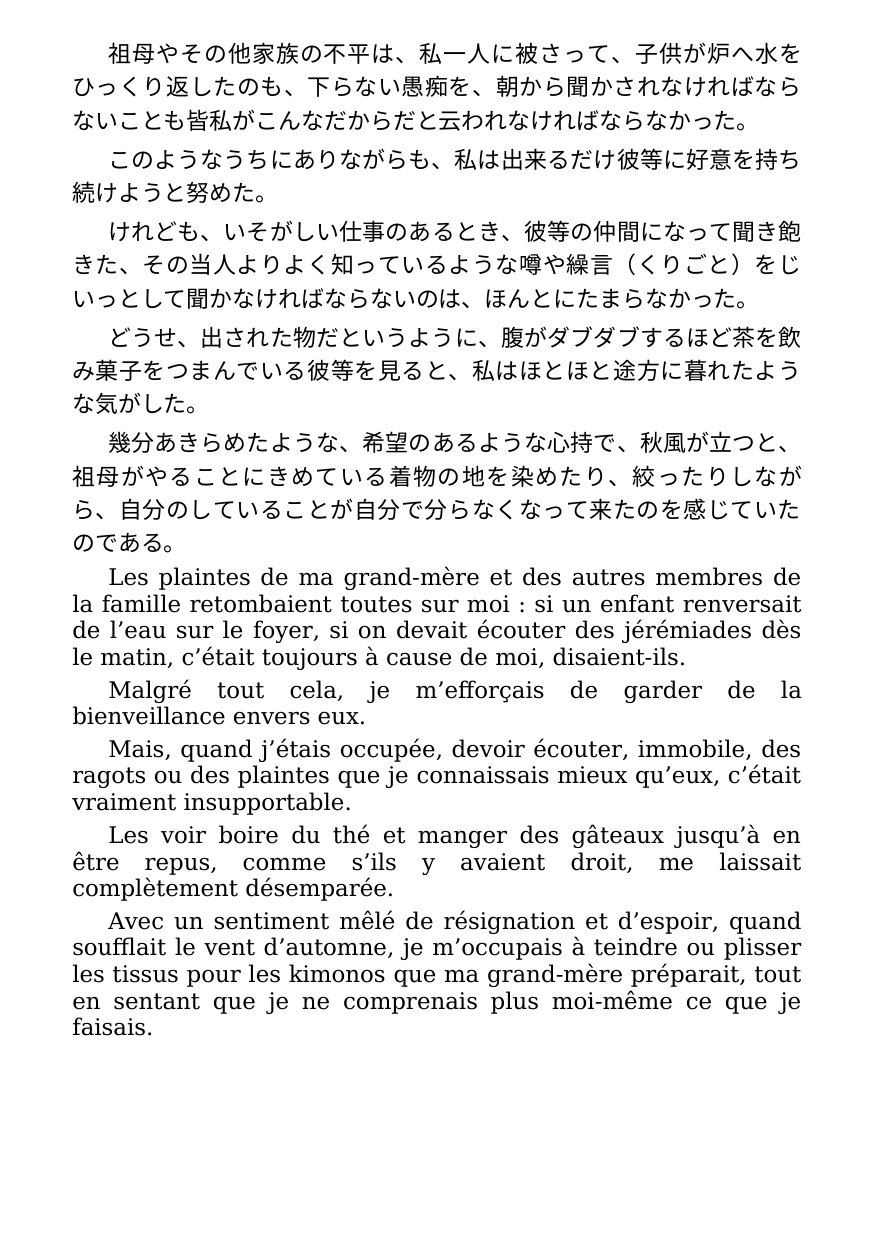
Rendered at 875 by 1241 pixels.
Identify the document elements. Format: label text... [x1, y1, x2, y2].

text Les voir boire du thé et manger des gâteaux jusqu’à en être repus, comme s’ils y avaient droit, me laissait complètement désemparée. [72, 822, 802, 902]
text Malgré tout cela, je m’efforçais de garder de la bienveillance envers eux. [72, 677, 802, 730]
text Les plaintes de ma grand-mère et des autres membres de la famille retombaient toutes sur moi : si un enfant renversait de l’eau sur le foyer, si on devait écouter des jérémiades dès le matin, c’était toujours à cause de moi, disaient-ils. [72, 564, 802, 671]
text 祖母やその他家族の不平は、私一人に被さって、子供が炉へ水をひっくり返したのも、下らない愚痴を、朝から聞かされなければならないことも皆私がこんなだからだと云われなければならなかった。 [72, 36, 802, 136]
text このようなうちにありながらも、私は出来るだけ彼等に好意を持ち続けようと努めた。 [72, 142, 802, 208]
text どうせ、出された物だというように、腹がダブダブするほど茶を飲み菓子をつまんでいる彼等を見ると、私はほとほと途方に暮れたような気がした。 [72, 320, 802, 419]
text Mais, quand j’étais occupée, devoir écouter, immobile, des ragots ou des plaintes que je connaissais mieux qu’eux, c’était vraiment insupportable. [72, 736, 802, 816]
text Avec un sentiment mêlé de résignation et d’espoir, quand soufflait le vent d’automne, je m’occupais à teindre ou plisser les tissus pour les kimonos que ma grand-mère préparait, tout en sentant que je ne comprenais plus moi-même ce que je faisais. [72, 908, 802, 1041]
text 幾分あきらめたような、希望のあるような心持で、秋風が立つと、祖母がやることにきめている着物の地を染めたり、絞ったりしながら、自分のしていることが自分で分らなくなって来たのを感じていたのである。 [72, 425, 802, 558]
text けれども、いそがしい仕事のあるとき、彼等の仲間になって聞き飽きた、その当人よりよく知っているような噂や繰言（くりごと）をじいっとして聞かなければならないのは、ほんとにたまらなかった。 [72, 214, 802, 314]
